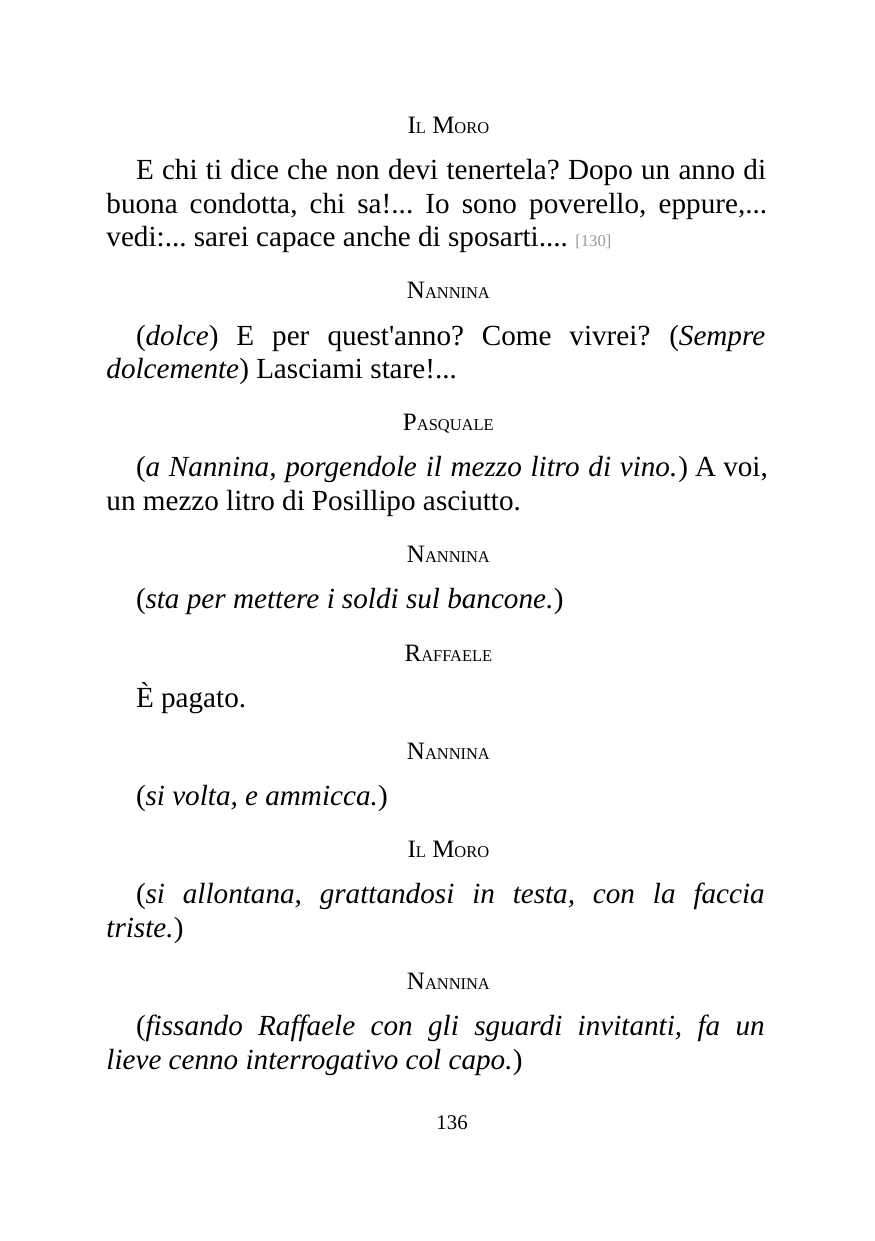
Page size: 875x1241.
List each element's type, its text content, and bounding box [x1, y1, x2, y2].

text Nannina [106, 535, 768, 569]
text Il Moro [106, 830, 768, 864]
text Il Moro [106, 106, 768, 140]
text Nannina [106, 962, 768, 996]
text (fissando Raffaele con gli sguardi invitanti, fa un lieve cenno interrogativo col capo.) [106, 1008, 768, 1075]
text (dolce) E per quest'anno? Come vivrei? (Sempre dolcemente) Lasciami stare!... [106, 318, 768, 385]
text Raffaele [106, 634, 768, 667]
text (si volta, e ammicca.) [106, 778, 768, 812]
text È pagato. [106, 680, 768, 713]
text E chi ti dice che non devi tenertela? Dopo un anno di buona condotta, chi sa!... Io sono poverello, eppure,... vedi:... sarei capace anche di sposarti.... [130] [106, 152, 768, 253]
text (sta per mettere i soldi sul bancone.) [106, 581, 768, 615]
text (a Nannina, porgendole il mezzo litro di vino.) A voi, un mezzo litro di Posillipo asciutto. [106, 449, 768, 517]
text Pasquale [106, 403, 768, 437]
text (si allontana, grattandosi in testa, con la faccia triste.) [106, 876, 768, 943]
text Nannina [106, 732, 768, 766]
text Nannina [106, 272, 768, 305]
